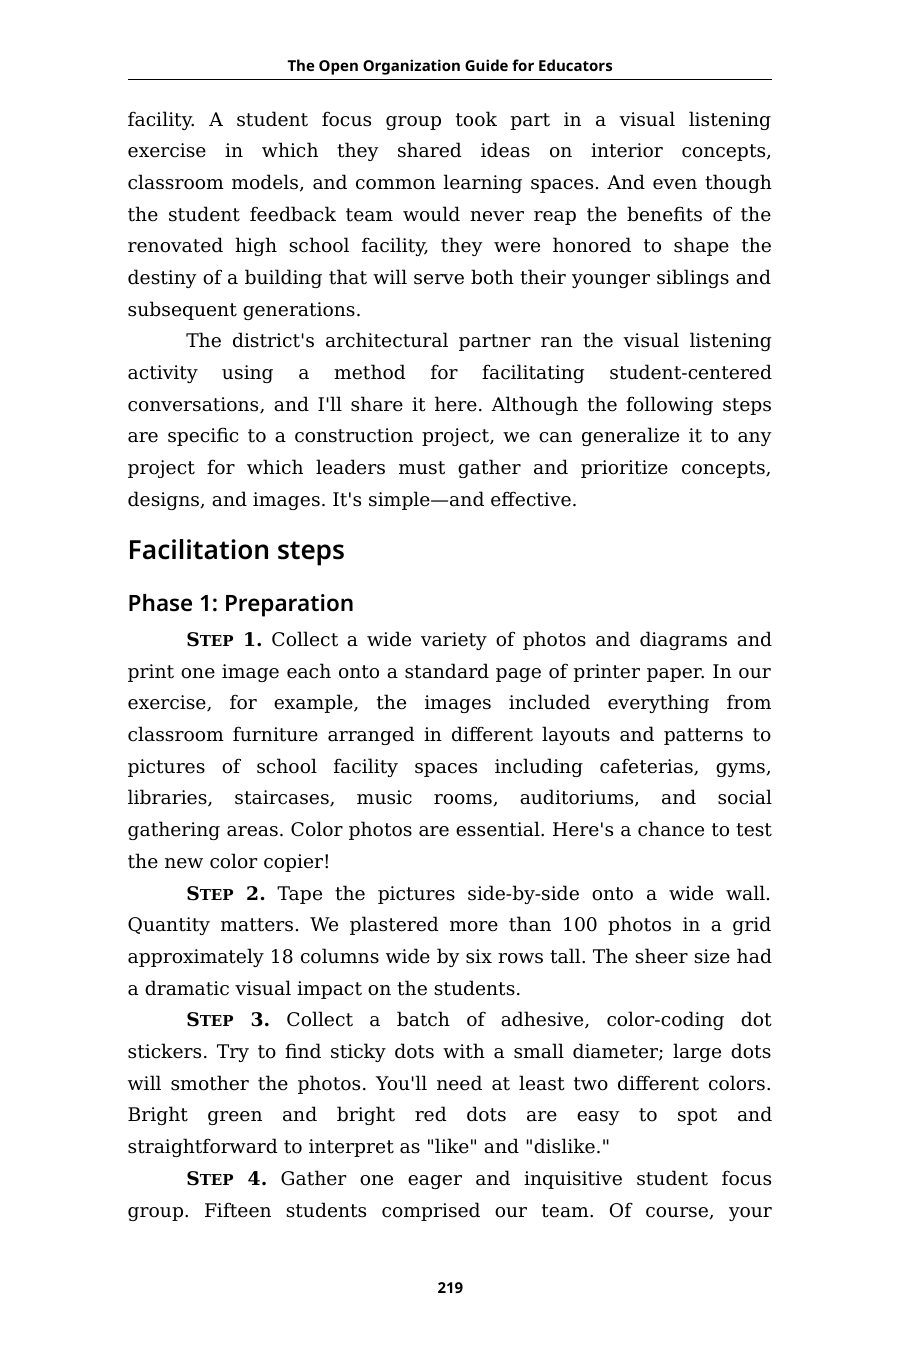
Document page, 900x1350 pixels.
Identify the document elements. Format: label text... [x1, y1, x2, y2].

text Step 3. Collect a batch of adhesive, color-coding dot stickers. Try to find sticky dots with a small diameter; large dots will smother the photos. You'll need at least two different colors. Bright green and bright red dots are easy to spot and straightforward to interpret as "like" and "dislike." [127, 1009, 772, 1158]
subtitle Facilitation steps [127, 535, 772, 565]
text The district's architectural partner ran the visual listening activity using a method for facilitating student-centered conversations, and I'll share it here. Although the following steps are specific to a construction project, we can generalize it to any project for which leaders must gather and prioritize concepts, designs, and images. It's simple—and effective. [127, 330, 772, 511]
text Step 4. Gather one eager and inquisitive student focus group. Fifteen students comprised our team. Of course, your [127, 1168, 772, 1221]
text Step 2. Tape the pictures side-by-side onto a wide wall. Quantity matters. We plastered more than 100 photos in a grid approximately 18 columns wide by six rows tall. The sheer size had a dramatic visual impact on the students. [127, 882, 772, 999]
text facility. A student focus group took part in a visual listening exercise in which they shared ideas on interior concepts, classroom models, and common learning spaces. And even though the student feedback team would never reap the benefits of the renovated high school facility, they were honored to shape the destiny of a building that will serve both their younger siblings and subsequent generations. [127, 109, 772, 321]
text Step 1. Collect a wide variety of photos and diagrams and print one image each onto a standard page of printer paper. In our exercise, for example, the images included everything from classroom furniture arranged in different layouts and patterns to pictures of school facility spaces including cafeterias, gyms, libraries, staircases, music rooms, auditoriums, and social gathering areas. Color photos are essential. Here's a chance to test the new color copier! [127, 629, 772, 872]
subtitle Phase 1: Preparation [127, 590, 772, 616]
